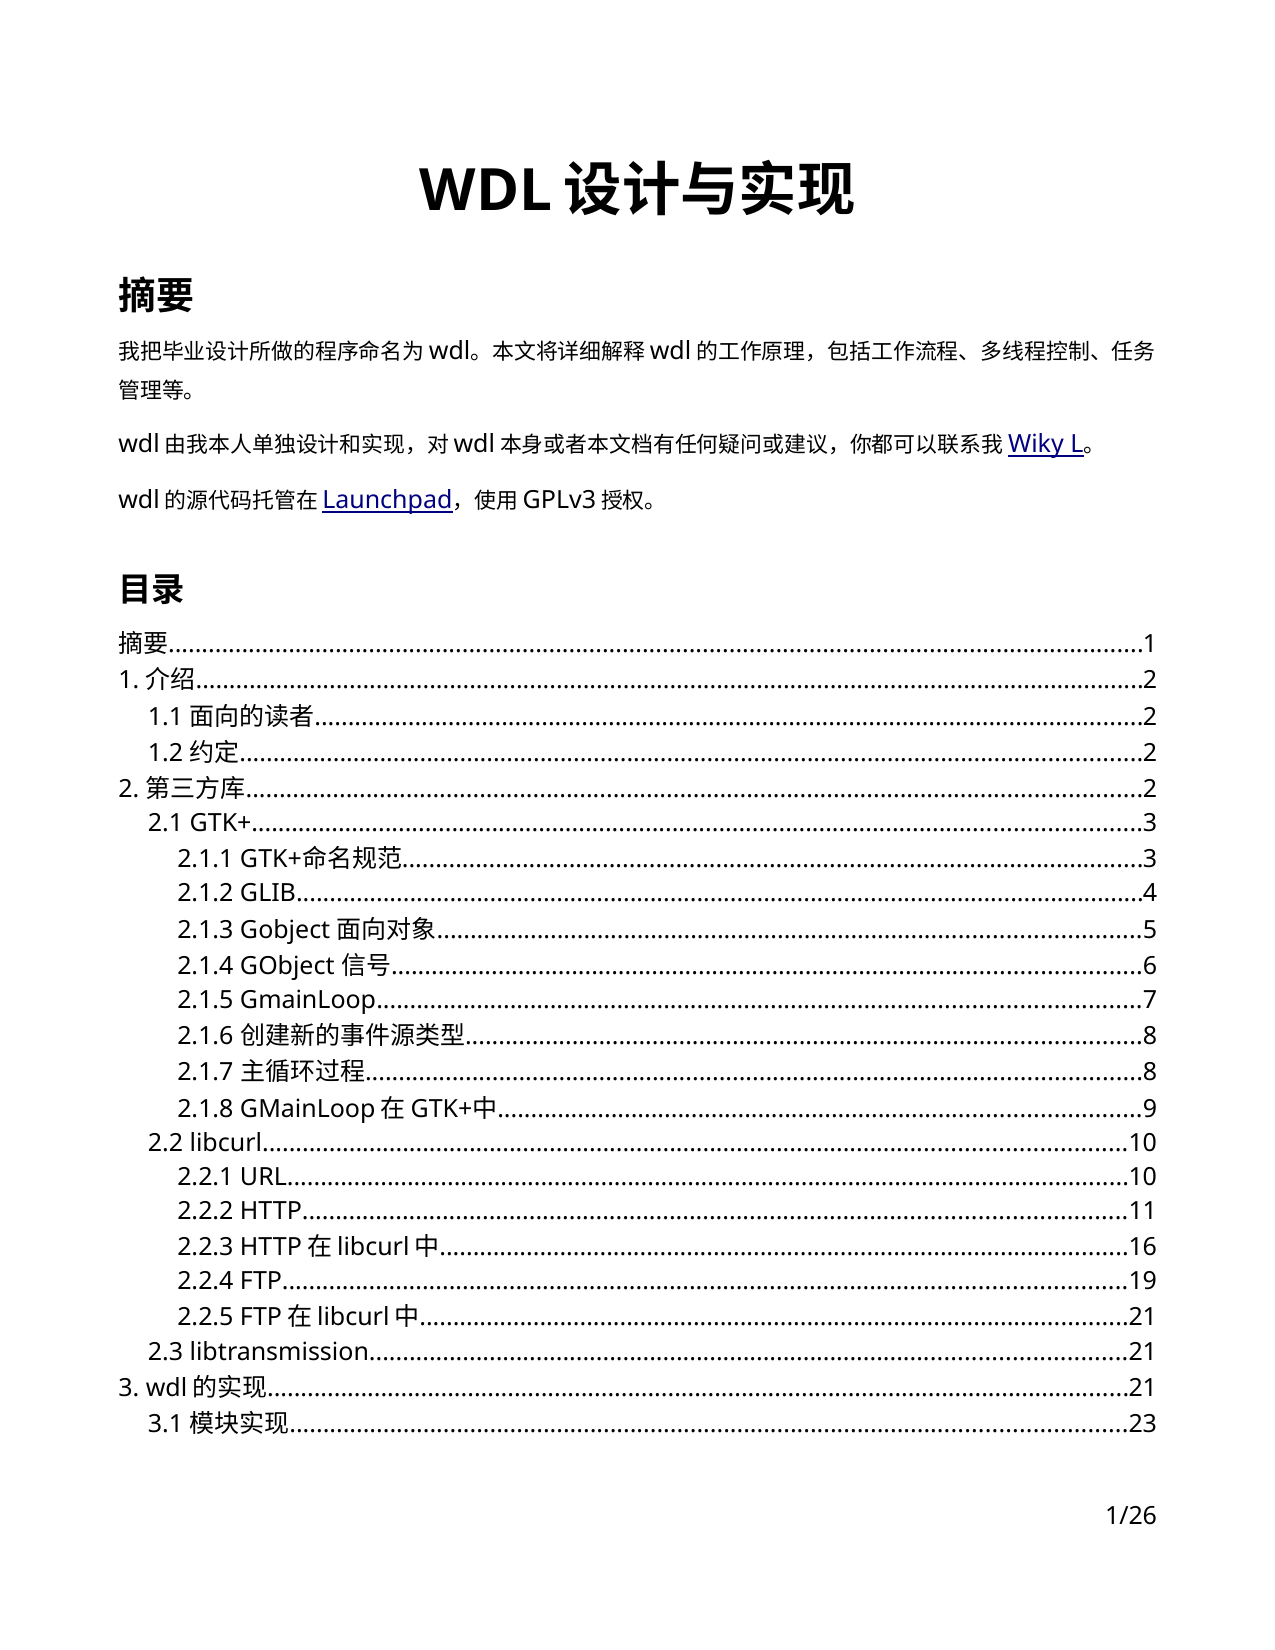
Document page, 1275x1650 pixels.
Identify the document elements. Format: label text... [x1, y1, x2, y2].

text 2.1.5 GmainLoop 7 [177, 982, 1157, 1016]
text wdl的源代码托管在Launchpad，使用GPLv3授权。 [118, 482, 1157, 516]
text 2.1.7 主循环过程 8 [177, 1052, 1157, 1088]
text 2.3 libtransmission 21 [148, 1333, 1157, 1367]
text 1.1 面向的读者 2 [148, 696, 1157, 732]
text 2.1.6 创建新的事件源类型 8 [177, 1016, 1157, 1052]
text 2.2 libcurl 10 [148, 1124, 1157, 1158]
subtitle 摘要 [118, 265, 1157, 320]
text 2.2.1 URL 10 [177, 1158, 1157, 1192]
text 2. 第三方库 2 [118, 768, 1157, 805]
text 1. 介绍 2 [118, 660, 1157, 696]
text 2.2.2 HTTP 11 [177, 1192, 1157, 1227]
text 2.2.4 FTP 19 [177, 1263, 1157, 1297]
text 2.1.1 GTK+命名规范 3 [177, 839, 1157, 875]
text 2.2.3 HTTP在libcurl中 16 [177, 1227, 1157, 1263]
text 3.1 模块实现 23 [148, 1403, 1157, 1440]
text 2.1.4 GObject 信号 6 [177, 945, 1157, 982]
text 2.1.3 Gobject 面向对象 5 [177, 909, 1157, 945]
text 2.2.5 FTP在libcurl中 21 [177, 1297, 1157, 1333]
text 2.1 GTK+ 3 [148, 805, 1157, 839]
text 摘要 1 [118, 623, 1157, 660]
text 2.1.8 GMainLoop在GTK+中 9 [177, 1088, 1157, 1124]
title WDL设计与实现 [118, 143, 1157, 228]
text wdl由我本人单独设计和实现，对wdl本身或者本文档有任何疑问或建议，你都可以联系我 Wiky L。 [118, 426, 1157, 460]
text 3. wdl的实现 21 [118, 1367, 1157, 1403]
text 我把毕业设计所做的程序命名为wdl。本文将详细解释wdl的工作原理，包括工作流程、多线程控制、任务管理等。 [118, 333, 1157, 405]
text 1.2 约定 2 [148, 732, 1157, 768]
text 2.1.2 GLIB 4 [177, 875, 1157, 909]
subtitle 目录 [118, 563, 1157, 611]
